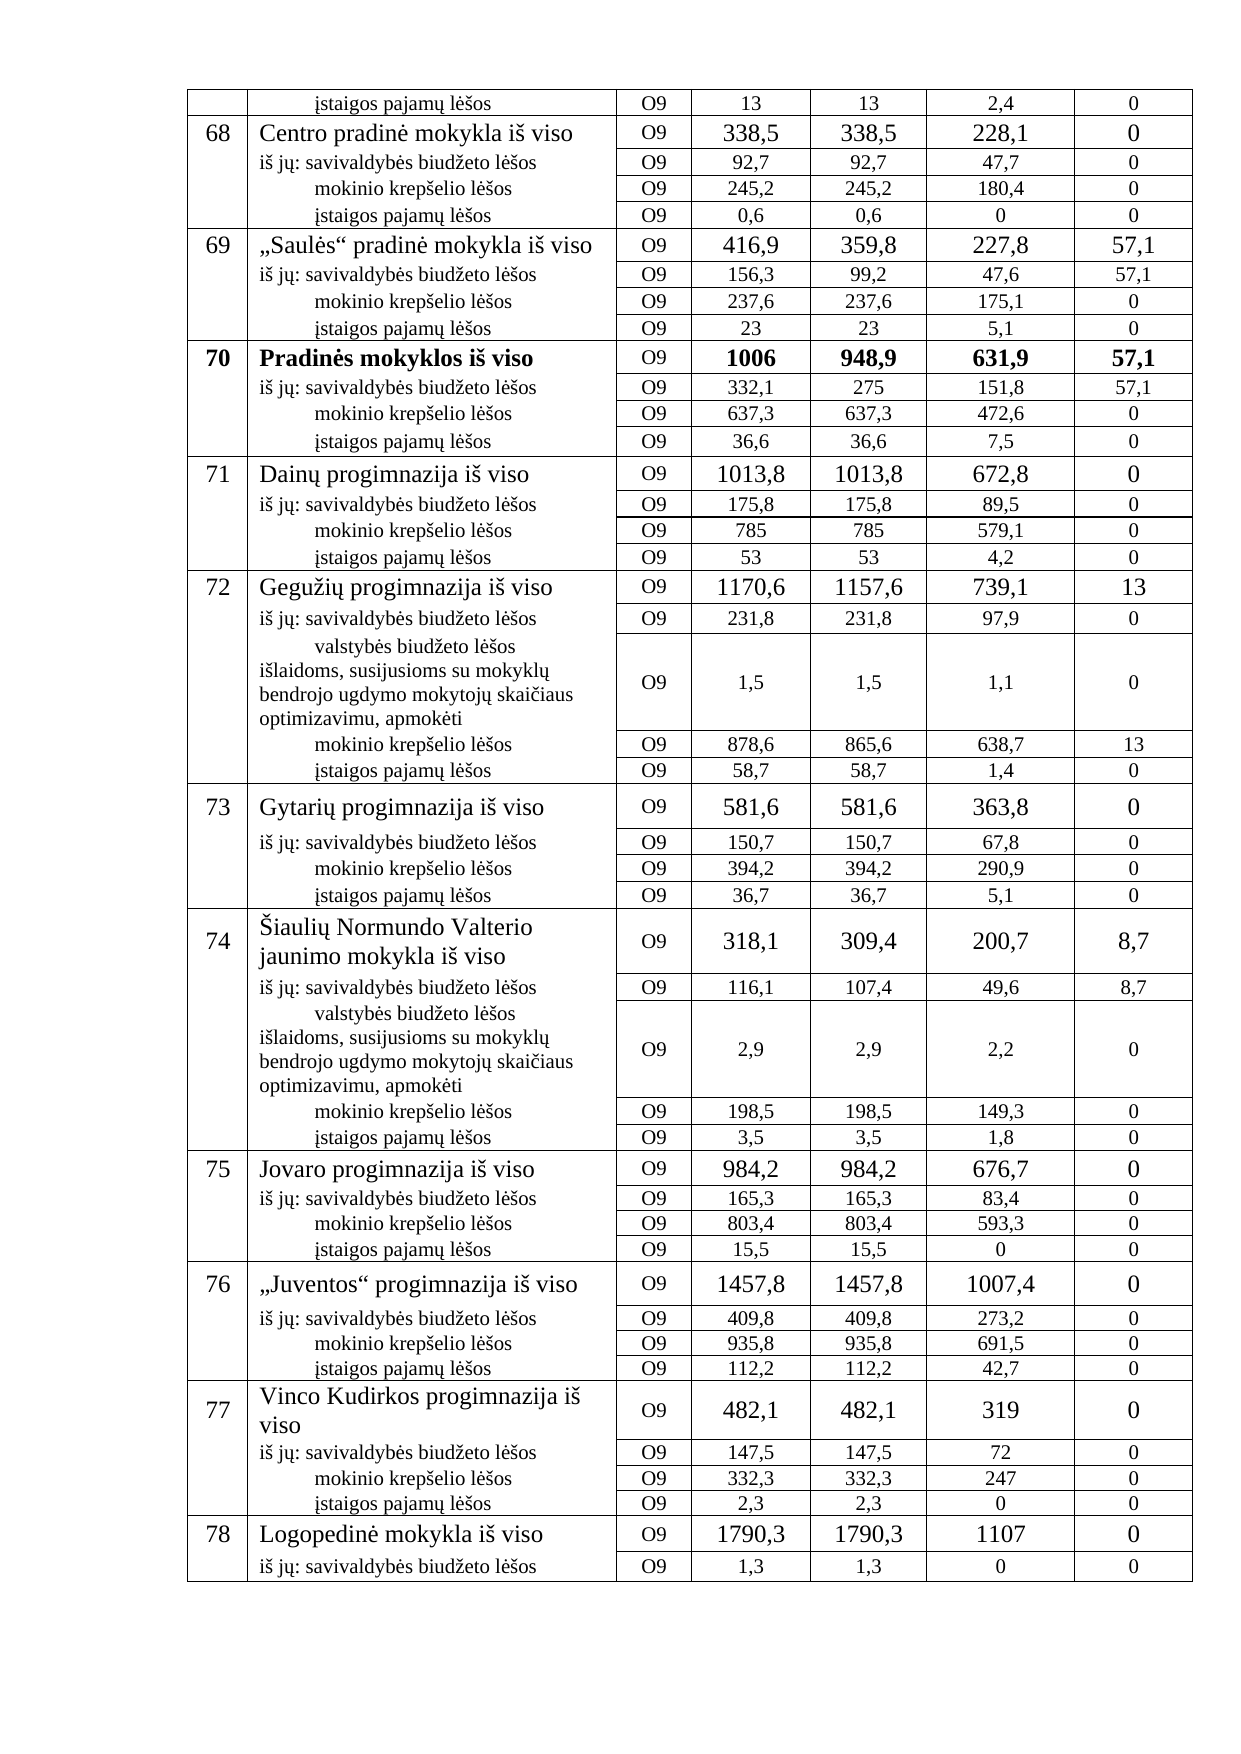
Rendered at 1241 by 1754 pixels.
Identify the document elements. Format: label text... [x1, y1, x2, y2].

table_cell 13 [1075, 731, 1192, 757]
table_cell mokinio krepšelio lėšos [248, 854, 616, 881]
table_cell O9 [617, 544, 691, 569]
table_cell 36,7 [811, 882, 926, 907]
table_cell 0 [1075, 1466, 1192, 1490]
table_cell 36,6 [811, 427, 926, 456]
table_cell Logopedinė mokykla iš viso [248, 1516, 616, 1551]
table_cell 175,1 [927, 288, 1074, 314]
table_cell [188, 1465, 247, 1490]
table_cell [188, 148, 247, 174]
table_cell įstaigos pajamų lėšos [248, 314, 616, 340]
table_cell 1,5 [811, 634, 926, 730]
table_cell O9 [617, 571, 691, 602]
table_cell 878,6 [692, 731, 810, 757]
table_cell 0 [1075, 1381, 1192, 1438]
table_cell O9 [617, 1466, 691, 1490]
table_cell 0 [1075, 829, 1192, 854]
table_cell 0 [1075, 518, 1192, 543]
table_cell 363,8 [927, 784, 1074, 828]
table_cell [188, 1439, 247, 1465]
table_cell 47,7 [927, 149, 1074, 174]
table_cell 0 [1075, 1262, 1192, 1304]
table_cell [188, 287, 247, 314]
table_cell 2,9 [811, 1001, 926, 1097]
table_cell 165,3 [692, 1186, 810, 1210]
table_cell O9 [617, 176, 691, 201]
table_cell 8,7 [1075, 974, 1192, 1000]
table_cell įstaigos pajamų lėšos [248, 757, 616, 783]
table_cell 13 [811, 90, 926, 115]
table_cell 637,3 [692, 401, 810, 426]
table_cell 237,6 [692, 288, 810, 314]
table_cell 47,6 [927, 262, 1074, 287]
table_cell 0 [1075, 1491, 1192, 1515]
table_cell 338,5 [811, 116, 926, 148]
table_cell mokinio krepšelio lėšos [248, 516, 616, 543]
table_cell 3,5 [692, 1125, 810, 1150]
table_cell 83,4 [927, 1186, 1074, 1210]
table_cell mokinio krepšelio lėšos [248, 1210, 616, 1235]
table_cell Centro pradinė mokykla iš viso [248, 116, 616, 148]
table_cell O9 [617, 427, 691, 456]
table_cell 1457,8 [692, 1262, 810, 1304]
table_cell 0 [927, 1236, 1074, 1261]
table_cell 785 [692, 518, 810, 543]
table_cell 1107 [927, 1516, 1074, 1551]
table_cell 0 [1075, 1440, 1192, 1465]
table_cell 0 [1075, 90, 1192, 115]
table_cell 672,8 [927, 457, 1074, 490]
table_cell 2,2 [927, 1001, 1074, 1097]
table_cell O9 [617, 1211, 691, 1235]
table_cell 409,8 [811, 1306, 926, 1330]
table_cell O9 [617, 1236, 691, 1261]
table_cell 273,2 [927, 1306, 1074, 1330]
table_cell iš jų: savivaldybės biudžeto lėšos [248, 828, 616, 854]
table_cell O9 [617, 731, 691, 757]
table_cell įstaigos pajamų lėšos [248, 201, 616, 228]
table_cell 57,1 [1075, 229, 1192, 261]
table_cell įstaigos pajamų lėšos [248, 881, 616, 907]
table_cell [188, 1210, 247, 1235]
table_cell 57,1 [1075, 262, 1192, 287]
table_cell 472,6 [927, 401, 1074, 426]
table_cell 245,2 [692, 176, 810, 201]
table_cell 74 [188, 909, 247, 973]
table_cell O9 [617, 855, 691, 881]
table_cell [188, 543, 247, 569]
table_cell valstybės biudžeto lėšos išlaidoms, susijusioms su mokyklų bendrojo ugdymo mokytojų skaičiaus optimizavimu, apmokėti [248, 633, 616, 730]
table_cell O9 [617, 401, 691, 426]
table_cell 1790,3 [811, 1516, 926, 1551]
table_cell [188, 490, 247, 516]
table_cell 0 [1075, 288, 1192, 314]
table_cell 318,1 [692, 909, 810, 973]
table_cell Gegužių progimnazija iš viso [248, 571, 616, 602]
table_cell 1,8 [927, 1125, 1074, 1150]
table_cell 112,2 [692, 1356, 810, 1380]
table_cell 0 [1075, 544, 1192, 569]
table_cell 332,3 [811, 1466, 926, 1490]
table_cell 23 [811, 315, 926, 340]
table_cell 3,5 [811, 1125, 926, 1150]
table_cell O9 [617, 90, 691, 115]
table_cell 69 [188, 229, 247, 261]
table_cell 0 [1075, 202, 1192, 228]
table_cell 332,1 [692, 374, 810, 399]
table_cell 0 [927, 202, 1074, 228]
table_cell 0 [1075, 1211, 1192, 1235]
table_cell 581,6 [692, 784, 810, 828]
table_cell 581,6 [811, 784, 926, 828]
table_cell 338,5 [692, 116, 810, 148]
table_cell 0 [1075, 315, 1192, 340]
table_cell mokinio krepšelio lėšos [248, 730, 616, 757]
table_cell 676,7 [927, 1151, 1074, 1185]
table_cell 1,5 [692, 634, 810, 730]
table_cell įstaigos pajamų lėšos [248, 426, 616, 456]
table_cell O9 [617, 829, 691, 854]
table_cell [188, 1305, 247, 1330]
table_cell mokinio krepšelio lėšos [248, 175, 616, 201]
table_cell 89,5 [927, 491, 1074, 516]
table_cell 579,1 [927, 518, 1074, 543]
table_cell [188, 1551, 247, 1581]
table_cell 200,7 [927, 909, 1074, 973]
table_cell 0 [1075, 491, 1192, 516]
table_cell 0 [1075, 1001, 1192, 1097]
table_cell 409,8 [692, 1306, 810, 1330]
table_cell O9 [617, 1262, 691, 1304]
table_cell 36,7 [692, 882, 810, 907]
table_cell 237,6 [811, 288, 926, 314]
table_cell iš jų: savivaldybės biudžeto lėšos [248, 1185, 616, 1210]
table_cell O9 [617, 518, 691, 543]
table_cell 2,4 [927, 90, 1074, 115]
table_cell 231,8 [692, 604, 810, 633]
table_cell O9 [617, 1440, 691, 1465]
table_cell 0 [1075, 758, 1192, 783]
table_cell 107,4 [811, 974, 926, 1000]
table_cell Vinco Kudirkos progimnazija iš viso [248, 1381, 616, 1438]
table_cell 739,1 [927, 571, 1074, 602]
table_cell 865,6 [811, 731, 926, 757]
table_cell valstybės biudžeto lėšos išlaidoms, susijusioms su mokyklų bendrojo ugdymo mokytojų skaičiaus optimizavimu, apmokėti [248, 1000, 616, 1097]
table_cell 1,3 [692, 1552, 810, 1581]
table_cell [188, 1330, 247, 1355]
table_cell 785 [811, 518, 926, 543]
table_cell O9 [617, 1491, 691, 1515]
table_cell mokinio krepšelio lėšos [248, 1465, 616, 1490]
table_cell 1170,6 [692, 571, 810, 602]
table_cell [188, 1490, 247, 1515]
table_cell O9 [617, 116, 691, 148]
table_cell 245,2 [811, 176, 926, 201]
table_cell 1,1 [927, 634, 1074, 730]
table_cell O9 [617, 202, 691, 228]
table_cell O9 [617, 1381, 691, 1438]
table_cell [188, 314, 247, 340]
table_cell 803,4 [692, 1211, 810, 1235]
table_cell 116,1 [692, 974, 810, 1000]
table_cell 691,5 [927, 1331, 1074, 1355]
table_cell Pradinės mokyklos iš viso [248, 341, 616, 373]
table_cell O9 [617, 784, 691, 828]
table_cell 1013,8 [811, 457, 926, 490]
table_cell iš jų: savivaldybės biudžeto lėšos [248, 603, 616, 633]
table_cell 1007,4 [927, 1262, 1074, 1304]
table_cell O9 [617, 1356, 691, 1380]
table_cell 309,4 [811, 909, 926, 973]
table_cell 53 [811, 544, 926, 569]
table_cell 0 [1075, 1306, 1192, 1330]
table_cell 53 [692, 544, 810, 569]
table_cell 150,7 [692, 829, 810, 854]
table_cell 0 [1075, 149, 1192, 174]
table_cell iš jų: savivaldybės biudžeto lėšos [248, 261, 616, 287]
table_cell 23 [692, 315, 810, 340]
table_cell 935,8 [811, 1331, 926, 1355]
table_cell 75 [188, 1151, 247, 1185]
table_cell [188, 1000, 247, 1097]
table_cell O9 [617, 374, 691, 399]
table_cell [188, 1097, 247, 1123]
table_cell 99,2 [811, 262, 926, 287]
table_cell 150,7 [811, 829, 926, 854]
table_cell 638,7 [927, 731, 1074, 757]
table_cell O9 [617, 758, 691, 783]
table_cell O9 [617, 262, 691, 287]
table_cell 175,8 [692, 491, 810, 516]
table_cell 78 [188, 1516, 247, 1551]
table_cell įstaigos pajamų lėšos [248, 1355, 616, 1380]
table_cell 0 [1075, 855, 1192, 881]
table_cell 482,1 [692, 1381, 810, 1438]
table_cell 147,5 [811, 1440, 926, 1465]
table_cell 175,8 [811, 491, 926, 516]
table_cell iš jų: savivaldybės biudžeto lėšos [248, 373, 616, 399]
table_cell 15,5 [692, 1236, 810, 1261]
table_cell [188, 730, 247, 757]
table_cell 57,1 [1075, 374, 1192, 399]
table_cell 2,9 [692, 1001, 810, 1097]
table_cell 149,3 [927, 1098, 1074, 1123]
table_cell 359,8 [811, 229, 926, 261]
table_cell 0 [1075, 604, 1192, 633]
table_cell [188, 426, 247, 456]
table_cell O9 [617, 341, 691, 373]
table_cell 394,2 [692, 855, 810, 881]
table_cell 227,8 [927, 229, 1074, 261]
table_cell 180,4 [927, 176, 1074, 201]
table_cell Jovaro progimnazija iš viso [248, 1151, 616, 1185]
table_cell 631,9 [927, 341, 1074, 373]
table_cell O9 [617, 1151, 691, 1185]
table_cell 68 [188, 116, 247, 148]
table_cell [188, 373, 247, 399]
table_cell 1157,6 [811, 571, 926, 602]
table_cell [188, 854, 247, 881]
table_cell 803,4 [811, 1211, 926, 1235]
table_cell iš jų: savivaldybės biudžeto lėšos [248, 1305, 616, 1330]
table_cell 147,5 [692, 1440, 810, 1465]
table_cell 112,2 [811, 1356, 926, 1380]
table_cell [188, 1124, 247, 1150]
table_cell O9 [617, 1001, 691, 1097]
table_cell 0,6 [811, 202, 926, 228]
table_cell „Juventos“ progimnazija iš viso [248, 1262, 616, 1304]
table_cell 4,2 [927, 544, 1074, 569]
table_cell 394,2 [811, 855, 926, 881]
table_cell 58,7 [811, 758, 926, 783]
table_cell 984,2 [692, 1151, 810, 1185]
table_cell 0 [1075, 1331, 1192, 1355]
table_cell 1013,8 [692, 457, 810, 490]
table_cell 73 [188, 784, 247, 828]
table_cell [188, 881, 247, 907]
table_cell 984,2 [811, 1151, 926, 1185]
table_cell 0 [1075, 176, 1192, 201]
table_cell įstaigos pajamų lėšos [248, 1235, 616, 1261]
table_cell O9 [617, 1186, 691, 1210]
table_cell mokinio krepšelio lėšos [248, 1097, 616, 1123]
table_cell 935,8 [692, 1331, 810, 1355]
table_cell 5,1 [927, 315, 1074, 340]
table_cell 0 [1075, 784, 1192, 828]
table_cell „Saulės“ pradinė mokykla iš viso [248, 229, 616, 261]
table_cell 247 [927, 1466, 1074, 1490]
table_cell 0 [1075, 116, 1192, 148]
table_cell O9 [617, 315, 691, 340]
table_cell 198,5 [692, 1098, 810, 1123]
table_cell 71 [188, 457, 247, 490]
table_cell 72 [927, 1440, 1074, 1465]
table_cell [188, 973, 247, 1000]
table_cell 76 [188, 1262, 247, 1304]
table_cell 165,3 [811, 1186, 926, 1210]
table_cell 948,9 [811, 341, 926, 373]
table_cell 67,8 [927, 829, 1074, 854]
table_cell Šiaulių Normundo Valterio jaunimo mokykla iš viso [248, 909, 616, 973]
table_cell [188, 757, 247, 783]
table_cell 92,7 [692, 149, 810, 174]
table_cell 332,3 [692, 1466, 810, 1490]
table_cell 42,7 [927, 1356, 1074, 1380]
table_cell iš jų: savivaldybės biudžeto lėšos [248, 1439, 616, 1465]
table_cell O9 [617, 1306, 691, 1330]
table_cell [188, 175, 247, 201]
table_cell 15,5 [811, 1236, 926, 1261]
table_cell 0 [1075, 1098, 1192, 1123]
table_cell 2,3 [811, 1491, 926, 1515]
table_cell 156,3 [692, 262, 810, 287]
table_cell 637,3 [811, 401, 926, 426]
table_cell 97,9 [927, 604, 1074, 633]
table_cell mokinio krepšelio lėšos [248, 1330, 616, 1355]
table_cell 1006 [692, 341, 810, 373]
table_cell 0 [1075, 1236, 1192, 1261]
table_cell 0 [1075, 1552, 1192, 1581]
table_cell 77 [188, 1381, 247, 1438]
table_cell 482,1 [811, 1381, 926, 1438]
table_cell 7,5 [927, 427, 1074, 456]
table_cell įstaigos pajamų lėšos [248, 1490, 616, 1515]
table_cell [188, 90, 247, 115]
table_cell 49,6 [927, 974, 1074, 1000]
table_cell [188, 1355, 247, 1380]
table_cell 1790,3 [692, 1516, 810, 1551]
table_cell mokinio krepšelio lėšos [248, 287, 616, 314]
table_cell 290,9 [927, 855, 1074, 881]
table_cell O9 [617, 974, 691, 1000]
table_cell [188, 603, 247, 633]
table_cell 57,1 [1075, 341, 1192, 373]
table_cell 275 [811, 374, 926, 399]
table_cell 0,6 [692, 202, 810, 228]
table_cell 0 [1075, 457, 1192, 490]
table_cell 231,8 [811, 604, 926, 633]
table_cell 0 [1075, 1151, 1192, 1185]
table_cell 1457,8 [811, 1262, 926, 1304]
table_cell 58,7 [692, 758, 810, 783]
table_cell O9 [617, 634, 691, 730]
table_cell O9 [617, 604, 691, 633]
table_cell iš jų: savivaldybės biudžeto lėšos [248, 148, 616, 174]
table_cell iš jų: savivaldybės biudžeto lėšos [248, 1551, 616, 1581]
table_cell 0 [927, 1552, 1074, 1581]
table_cell Gytarių progimnazija iš viso [248, 784, 616, 828]
table_cell 8,7 [1075, 909, 1192, 973]
table_cell 0 [1075, 427, 1192, 456]
table_cell mokinio krepšelio lėšos [248, 400, 616, 426]
table_cell iš jų: savivaldybės biudžeto lėšos [248, 490, 616, 516]
table_cell [188, 633, 247, 730]
table_cell O9 [617, 1331, 691, 1355]
table_cell 0 [1075, 634, 1192, 730]
table_cell Dainų progimnazija iš viso [248, 457, 616, 490]
table_cell 70 [188, 341, 247, 373]
table_cell O9 [617, 1552, 691, 1581]
table_cell [188, 400, 247, 426]
table_cell iš jų: savivaldybės biudžeto lėšos [248, 973, 616, 1000]
table_cell O9 [617, 288, 691, 314]
table_cell 416,9 [692, 229, 810, 261]
table_cell [188, 516, 247, 543]
table_cell 2,3 [692, 1491, 810, 1515]
table_cell [188, 1185, 247, 1210]
table_cell 593,3 [927, 1211, 1074, 1235]
table_cell 0 [1075, 882, 1192, 907]
table_cell 5,1 [927, 882, 1074, 907]
table_cell O9 [617, 1516, 691, 1551]
table_cell 319 [927, 1381, 1074, 1438]
table_cell O9 [617, 1125, 691, 1150]
table_cell [188, 828, 247, 854]
table_cell 151,8 [927, 374, 1074, 399]
table_cell [188, 201, 247, 228]
table_cell O9 [617, 1098, 691, 1123]
table_cell 198,5 [811, 1098, 926, 1123]
table_cell O9 [617, 457, 691, 490]
table_cell 0 [927, 1491, 1074, 1515]
table_cell 72 [188, 571, 247, 602]
table_cell O9 [617, 909, 691, 973]
table_cell 1,3 [811, 1552, 926, 1581]
table_cell 13 [692, 90, 810, 115]
table_cell 0 [1075, 1356, 1192, 1380]
table_cell 92,7 [811, 149, 926, 174]
table_cell O9 [617, 491, 691, 516]
table_cell [188, 1235, 247, 1261]
table_cell O9 [617, 229, 691, 261]
table_cell 0 [1075, 1125, 1192, 1150]
table_cell 13 [1075, 571, 1192, 602]
table_cell [188, 261, 247, 287]
table_cell O9 [617, 149, 691, 174]
table_cell įstaigos pajamų lėšos [248, 543, 616, 569]
table_cell 0 [1075, 1186, 1192, 1210]
table_cell 0 [1075, 1516, 1192, 1551]
table_cell 36,6 [692, 427, 810, 456]
table_cell 1,4 [927, 758, 1074, 783]
table_cell 0 [1075, 401, 1192, 426]
table_cell 228,1 [927, 116, 1074, 148]
table_cell įstaigos pajamų lėšos [248, 90, 616, 115]
table_cell įstaigos pajamų lėšos [248, 1124, 616, 1150]
table_cell O9 [617, 882, 691, 907]
